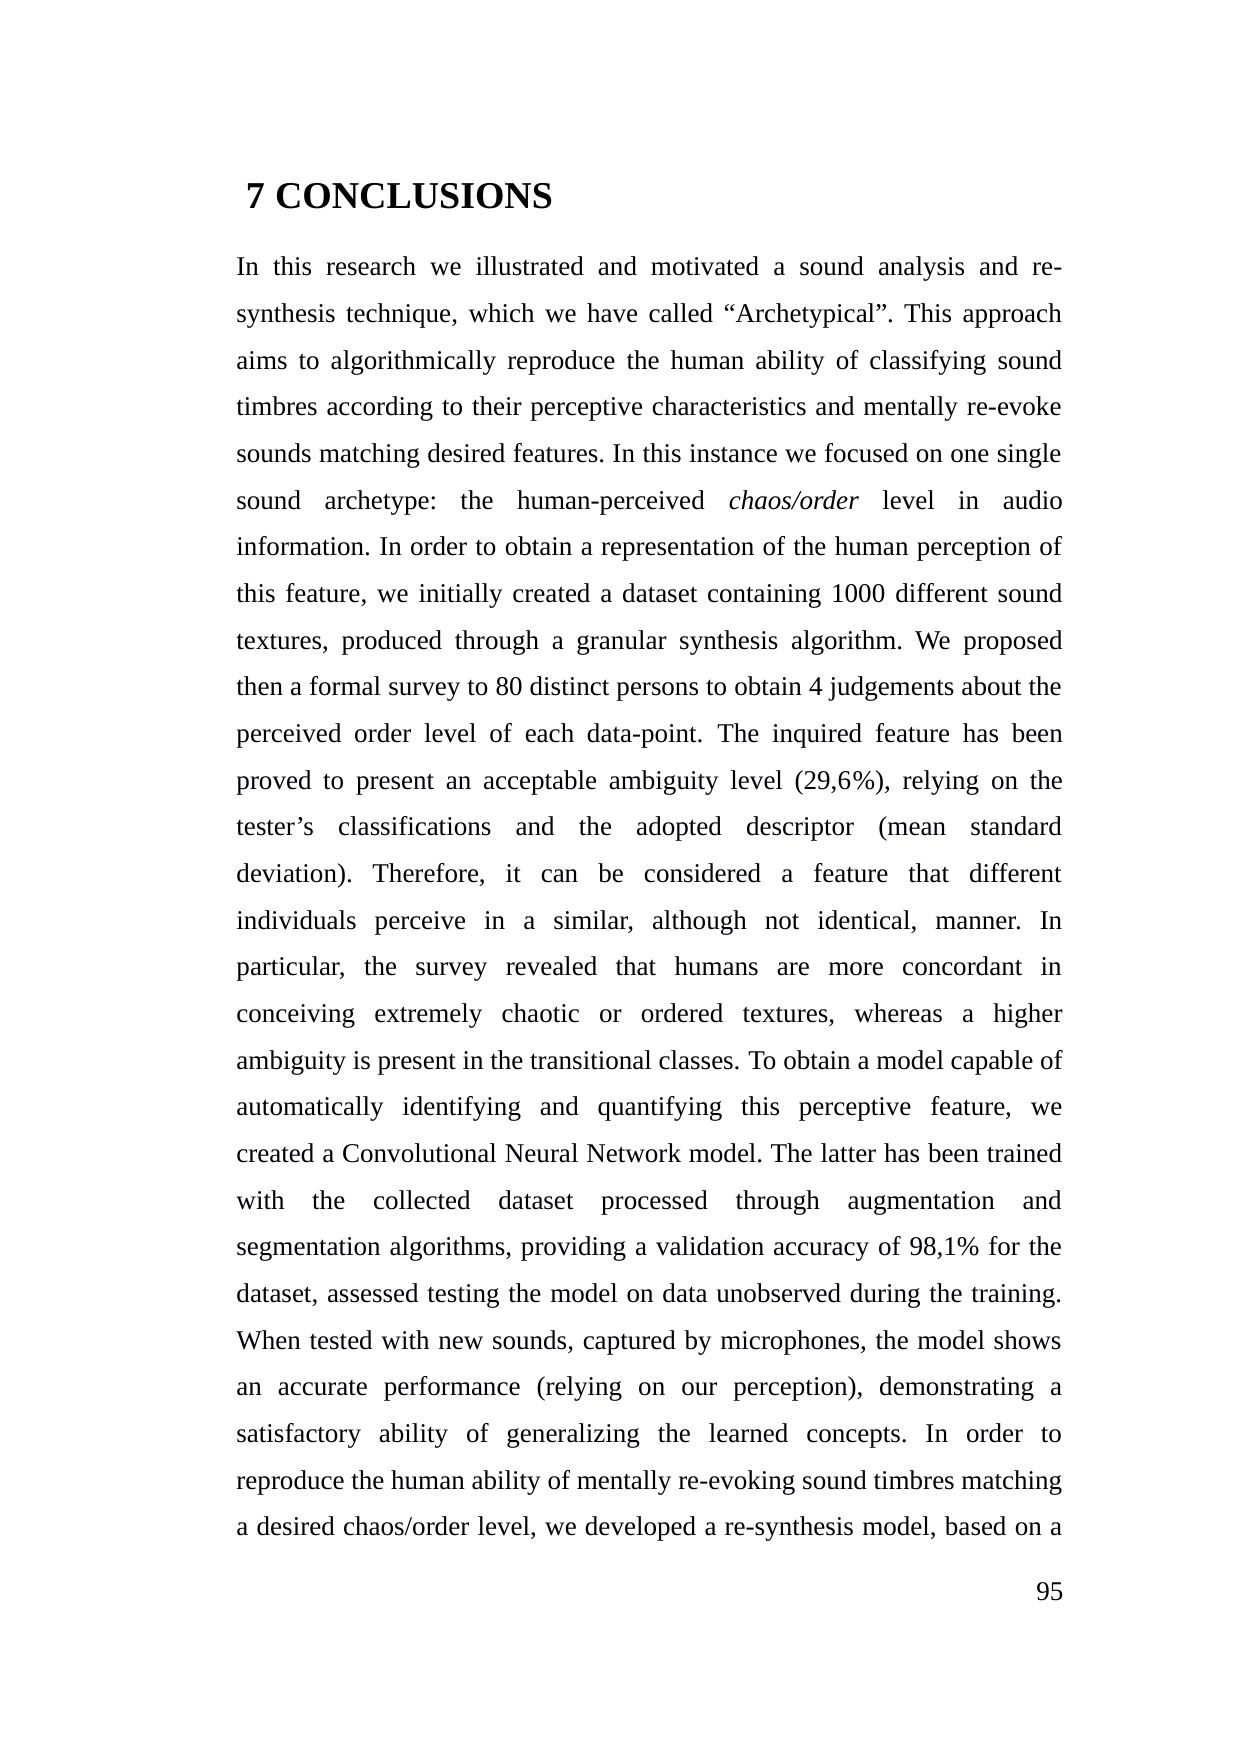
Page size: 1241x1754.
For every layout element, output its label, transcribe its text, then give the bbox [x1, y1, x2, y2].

text In this research we illustrated and motivated a sound analysis and re-synthesis technique, which we have called “Archetypical”. This approach aims to algorithmically reproduce the human ability of classifying sound timbres according to their perceptive characteristics and mentally re-evoke sounds matching desired features. In this instance we focused on one single sound archetype: the human-perceived chaos/order level in audio information. In order to obtain a representation of the human perception of this feature, we initially created a dataset containing 1000 different sound textures, produced through a granular synthesis algorithm. We proposed then a formal survey to 80 distinct persons to obtain 4 judgements about the perceived order level of each data-point. The inquired feature has been proved to present an acceptable ambiguity level (29,6%), relying on the tester’s classifications and the adopted descriptor (mean standard deviation). Therefore, it can be considered a feature that different individuals perceive in a similar, although not identical, manner. In particular, the survey revealed that humans are more concordant in conceiving extremely chaotic or ordered textures, whereas a higher ambiguity is present in the transitional classes. To obtain a model capable of automatically identifying and quantifying this perceptive feature, we created a Convolutional Neural Network model. The latter has been trained with the collected dataset processed through augmentation and segmentation algorithms, providing a validation accuracy of 98,1% for the dataset, assessed testing the model on data unobserved during the training. When tested with new sounds, captured by microphones, the model shows an accurate performance (relying on our perception), demonstrating a satisfactory ability of generalizing the learned concepts. In order to reproduce the human ability of mentally re-evoking sound timbres matching a desired chaos/order level, we developed a re-synthesis model, based on a [236, 251, 1063, 1542]
subtitle CONCLUSIONS [236, 173, 1063, 216]
